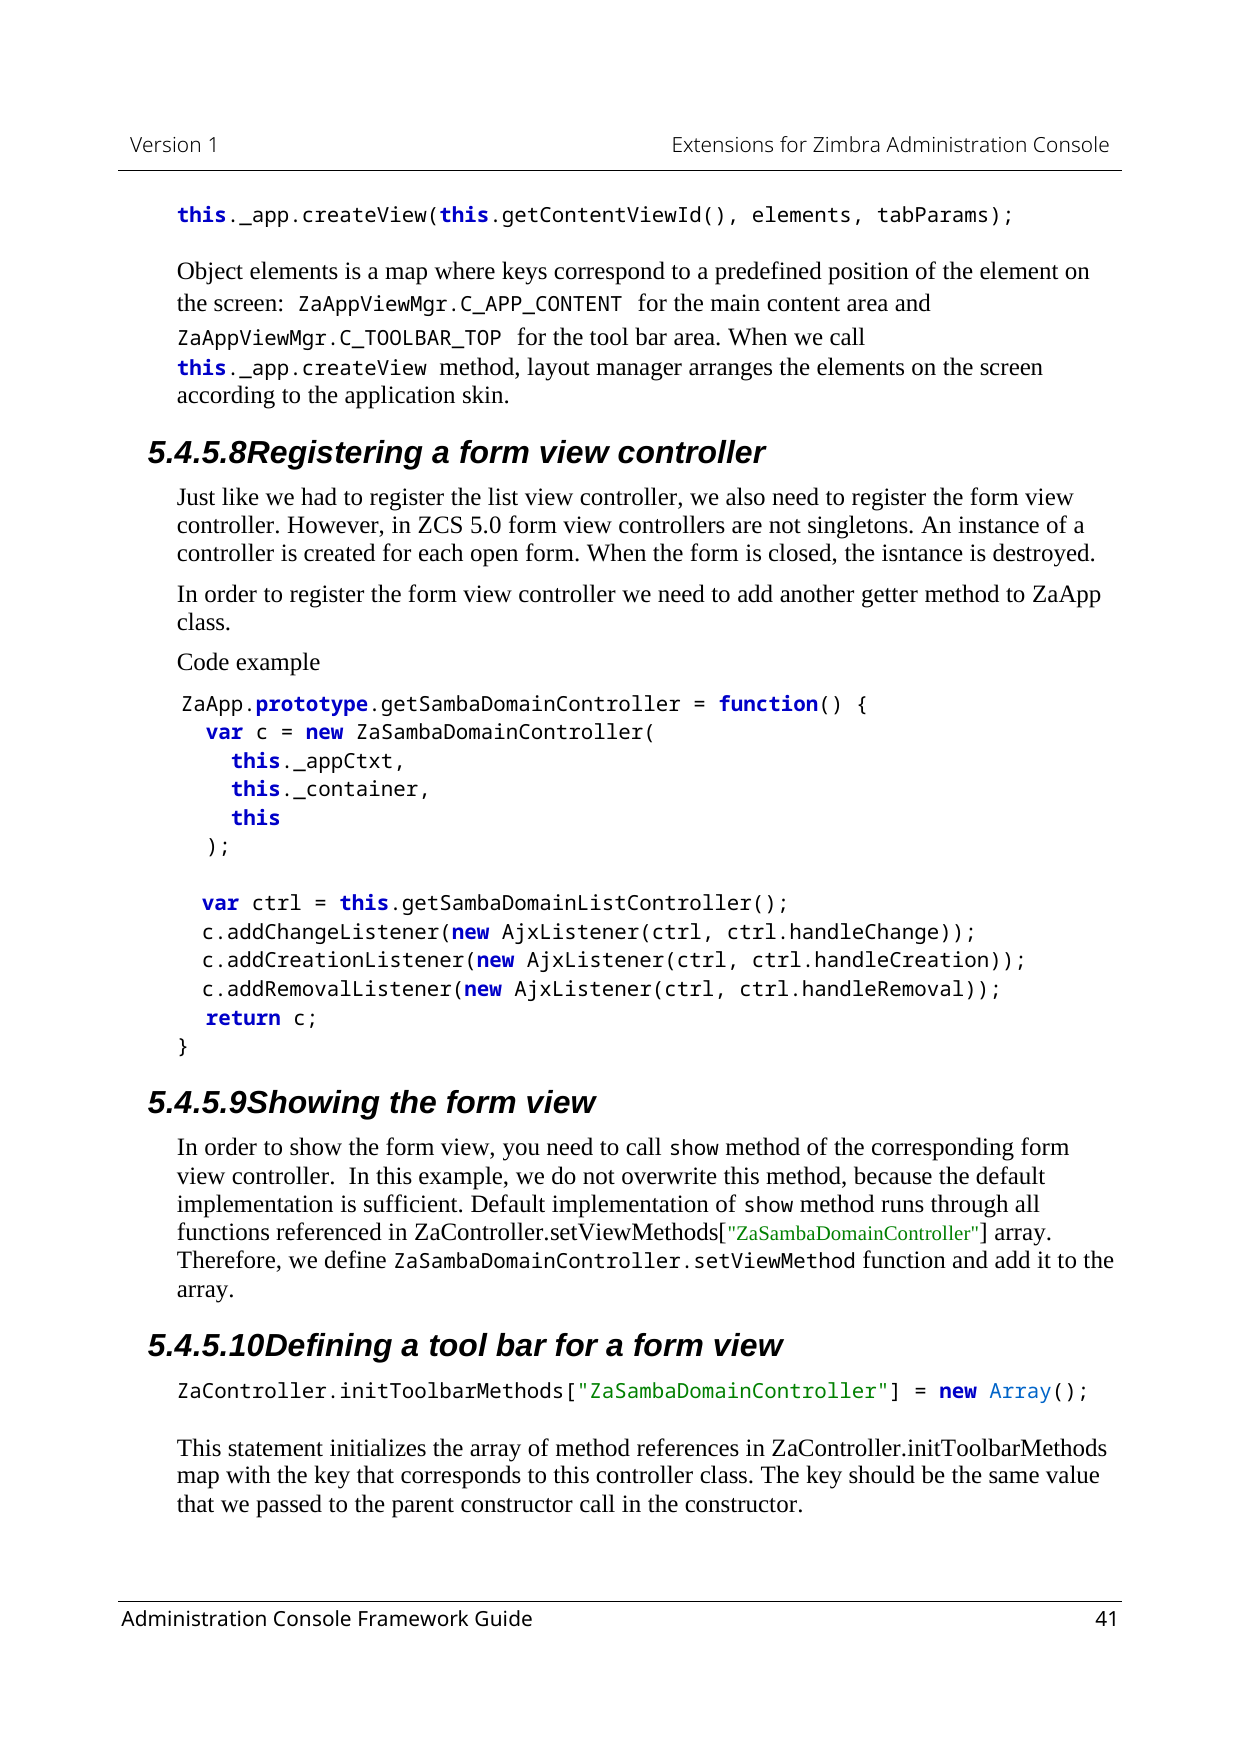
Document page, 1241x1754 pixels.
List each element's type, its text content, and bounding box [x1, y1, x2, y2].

subtitle Registering a form view controller [148, 434, 1122, 470]
text Object elements is a map where keys correspond to a predefined position of the element on the screen: ZaAppViewMgr.C_APP_CONTENT for the main content area and ZaAppViewMgr.C_TOOLBAR_TOP for the tool bar area. When we call this._app.createView method, layout manager arranges the elements on the screen according to the application skin. [177, 257, 1122, 409]
text In order to show the form view, you need to call show method of the corresponding form view controller. In this example, we do not overwrite this method, because the default implementation is sufficient. Default implementation of show method runs through all functions referenced in ZaController.setViewMethods["ZaSambaDomainController"] array. Therefore, we define ZaSambaDomainController.setViewMethod function and add it to the array. [177, 1133, 1122, 1303]
text c.addCreationListener(new AjxListener(ctrl, ctrl.handleCreation)); [177, 945, 1122, 974]
text } [177, 1031, 1122, 1059]
text ); [118, 831, 1122, 860]
text ZaController.initToolbarMethods["ZaSambaDomainController"] = new Array(); [177, 1376, 1122, 1405]
text In order to register the form view controller we need to add another getter method to ZaApp class. [177, 579, 1122, 636]
subtitle Defining a tool bar for a form view [148, 1328, 1122, 1364]
text c.addRemovalListener(new AjxListener(ctrl, ctrl.handleRemoval)); [177, 974, 1122, 1002]
text var c = new ZaSambaDomainController( [118, 717, 1122, 746]
text this._appCtxt, [118, 746, 1122, 774]
text this._container, [118, 774, 1122, 803]
text This statement initializes the array of method references in ZaController.initToolbarMethods map with the key that corresponds to this controller class. The key should be the same value that we passed to the parent constructor call in the constructor. [177, 1433, 1122, 1517]
text c.addChangeListener(new AjxListener(ctrl, ctrl.handleChange)); [177, 917, 1122, 945]
text Just like we had to register the list view controller, we also need to register the form view controller. However, in ZCS 5.0 form view controllers are not singletons. An instance of a controller is created for each open form. When the form is closed, the isntance is destroyed. [177, 483, 1122, 567]
text this._app.createView(this.getContentViewId(), elements, tabParams); [177, 200, 1122, 228]
text this [118, 803, 1122, 831]
text return c; [118, 1002, 1122, 1031]
subtitle Showing the form view [148, 1084, 1122, 1121]
text ZaApp.prototype.getSambaDomainController = function() { [118, 688, 1122, 717]
text var ctrl = this.getSambaDomainListController(); [177, 888, 1122, 917]
text Code example [177, 648, 1122, 676]
